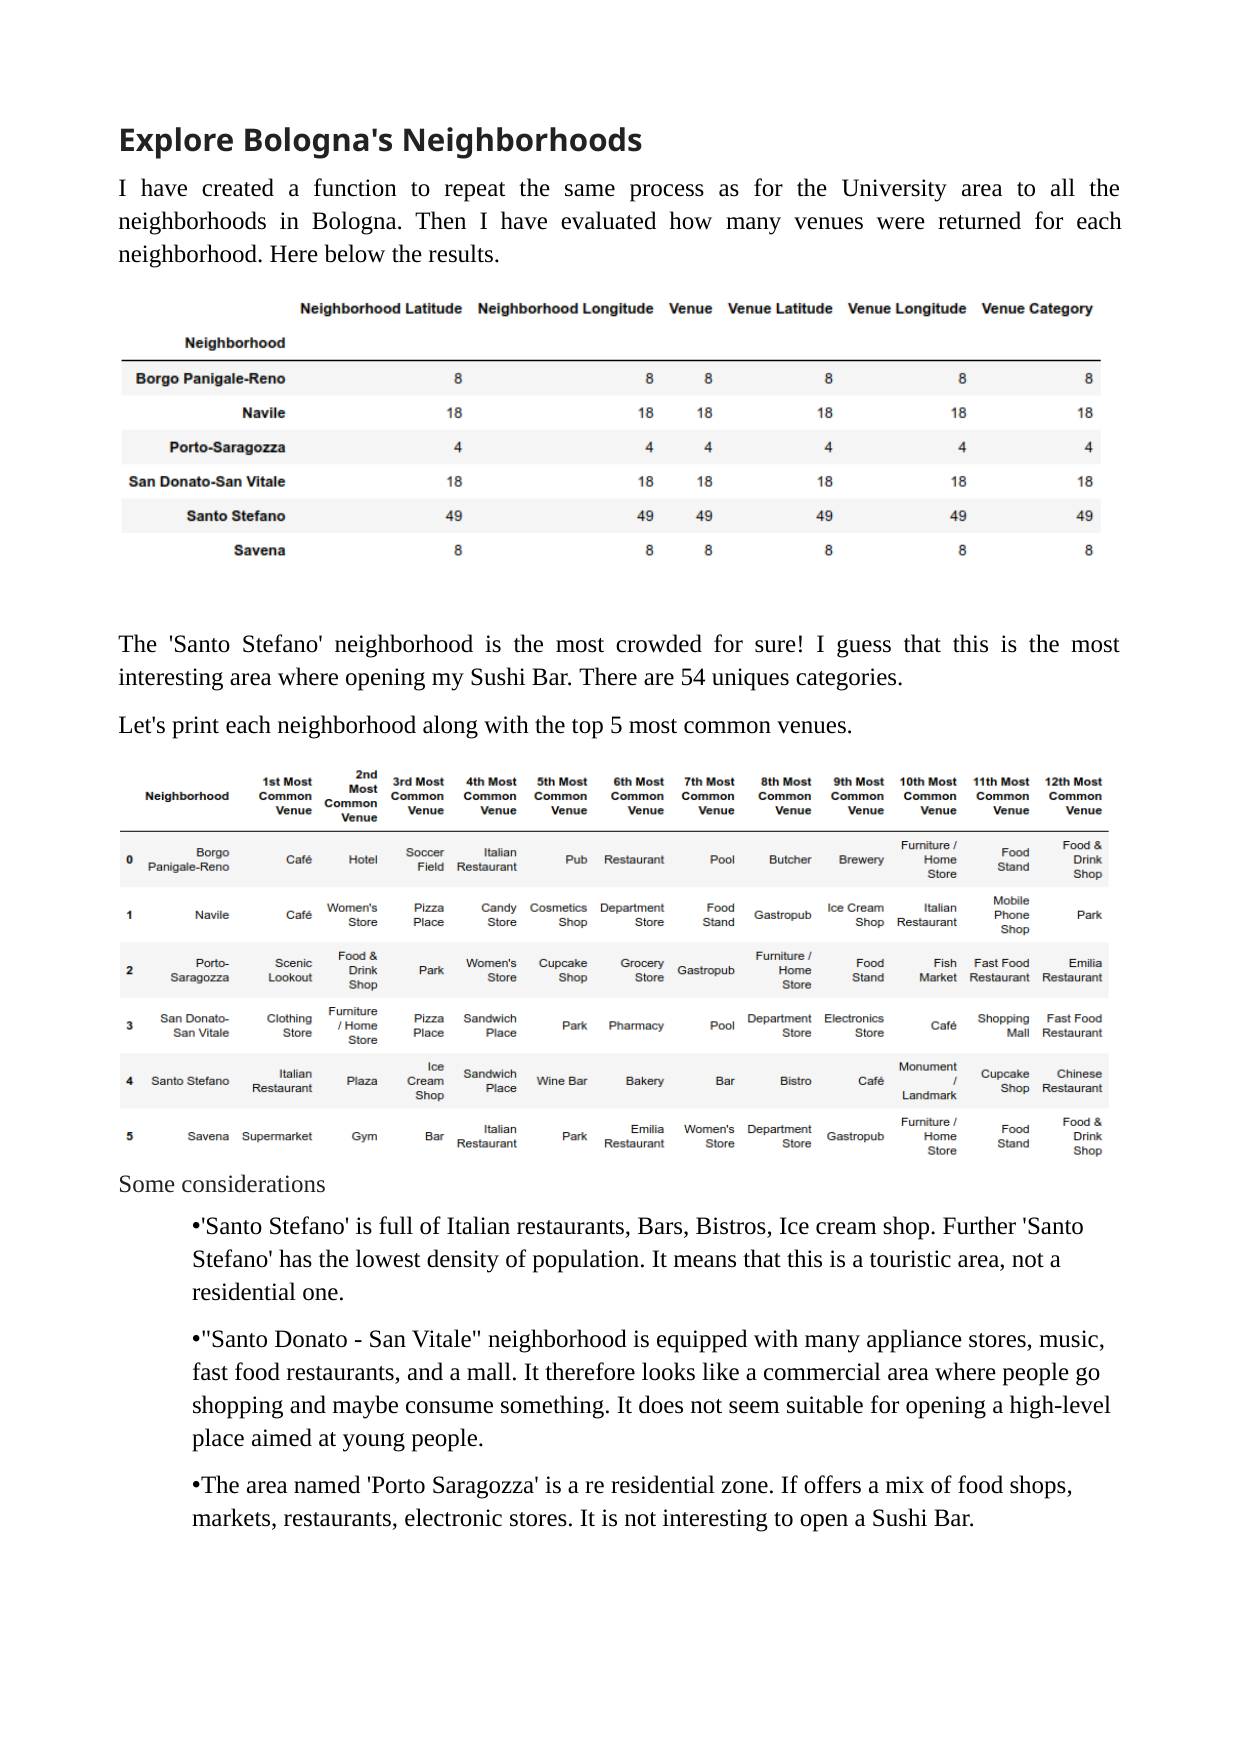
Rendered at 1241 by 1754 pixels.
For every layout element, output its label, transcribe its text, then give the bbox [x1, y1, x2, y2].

list 'Santo Stefano' is full of Italian restaurants, Bars, Bistros, Ice cream shop. Further 'Santo Stefano' has the lowest density of population. It means that this is a touristic area, not a residential one. [118, 1211, 1122, 1306]
text The 'Santo Stefano' neighborhood is the most crowded for sure! I guess that this is the most interesting area where opening my Sushi Bar. There are 54 uniques categories. [118, 629, 1122, 691]
subtitle Some considerations [118, 1170, 1122, 1198]
picture [118, 286, 1123, 578]
picture [118, 757, 1123, 1170]
subtitle Explore Bologna's Neighborhoods [118, 118, 1122, 161]
list "Santo Donato - San Vitale" neighborhood is equipped with many appliance stores, music, fast food restaurants, and a mall. It therefore looks like a commercial area where people go shopping and maybe consume something. It does not seem suitable for opening a high-level place aimed at young people. [118, 1324, 1122, 1452]
text Let's print each neighborhood along with the top 5 most common venues. [118, 710, 1122, 739]
list The area named 'Porto Saragozza' is a re residential zone. If offers a mix of food shops, markets, restaurants, electronic stores. It is not interesting to open a Sushi Bar. [118, 1470, 1122, 1532]
text I have created a function to repeat the same process as for the University area to all the neighborhoods in Bologna. Then I have evaluated how many venues were returned for each neighborhood. Here below the results. [118, 173, 1122, 268]
